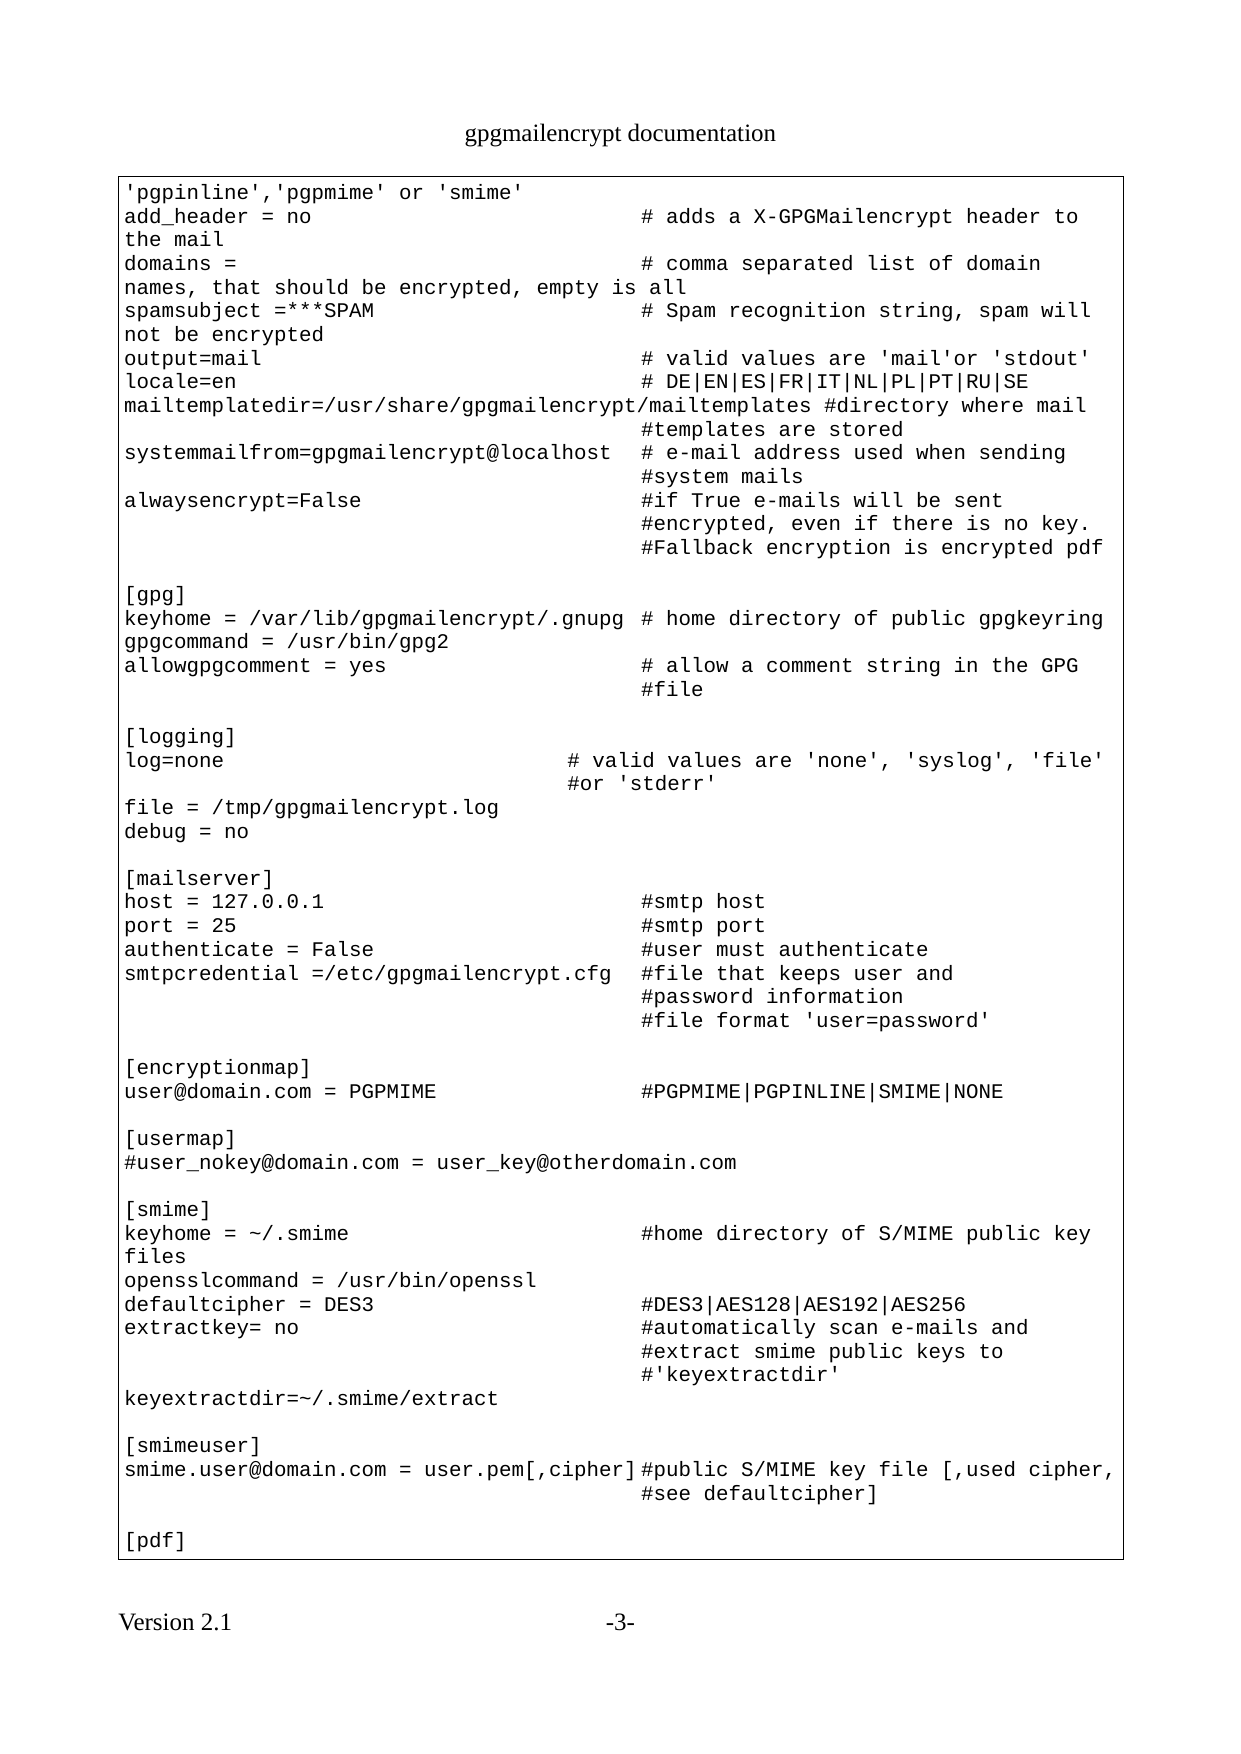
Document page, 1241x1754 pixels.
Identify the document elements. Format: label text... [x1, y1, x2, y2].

table_header 'pgpinline','pgpmime' or 'smime' add_header = no # adds a X-GPGMailencrypt header to the mail domains = # comma separated list of domain names, that should be encrypted, empty is all spamsubject =***SPAM # Spam recognition string, spam will not be encrypted output=mail # valid values are 'mail'or 'stdout' locale=en # DE|EN|ES|FR|IT|NL|PL|PT|RU|SE mailtemplatedir=/usr/share/gpgmailencrypt/mailtemplates #directory where mail #templates are stored systemmailfrom=gpgmailencrypt@localhost # e-mail address used when sending #system mails alwaysencrypt=False #if True e-mails will be sent #encrypted, even if there is no key. #Fallback encryption is encrypted pdf [gpg] keyhome = /var/lib/gpgmailencrypt/.gnupg # home directory of public gpgkeyring gpgcommand = /usr/bin/gpg2 allowgpgcomment = yes # allow a comment string in the GPG #file [logging] log=none # valid values are 'none', 'syslog', 'file' #or 'stderr' file = /tmp/gpgmailencrypt.log debug = no [mailserver] host = 127.0.0.1 #smtp host port = 25 #smtp port authenticate = False #user must authenticate smtpcredential =/etc/gpgmailencrypt.cfg #file that keeps user and #password information #file format 'user=password' [encryptionmap] user@domain.com = PGPMIME #PGPMIME|PGPINLINE|SMIME|NONE [usermap] #user_nokey@domain.com = user_key@otherdomain.com [smime] keyhome = ~/.smime #home directory of S/MIME public key files opensslcommand = /usr/bin/openssl defaultcipher = DES3 #DES3|AES128|AES192|AES256 extractkey= no #automatically scan e-mails and #extract smime public keys to #'keyextractdir' keyextractdir=~/.smime/extract [smimeuser] smime.user@domain.com = user.pem[,cipher] #public S/MIME key file [,used cipher, #see defaultcipher] [pdf] [119, 177, 1123, 1559]
